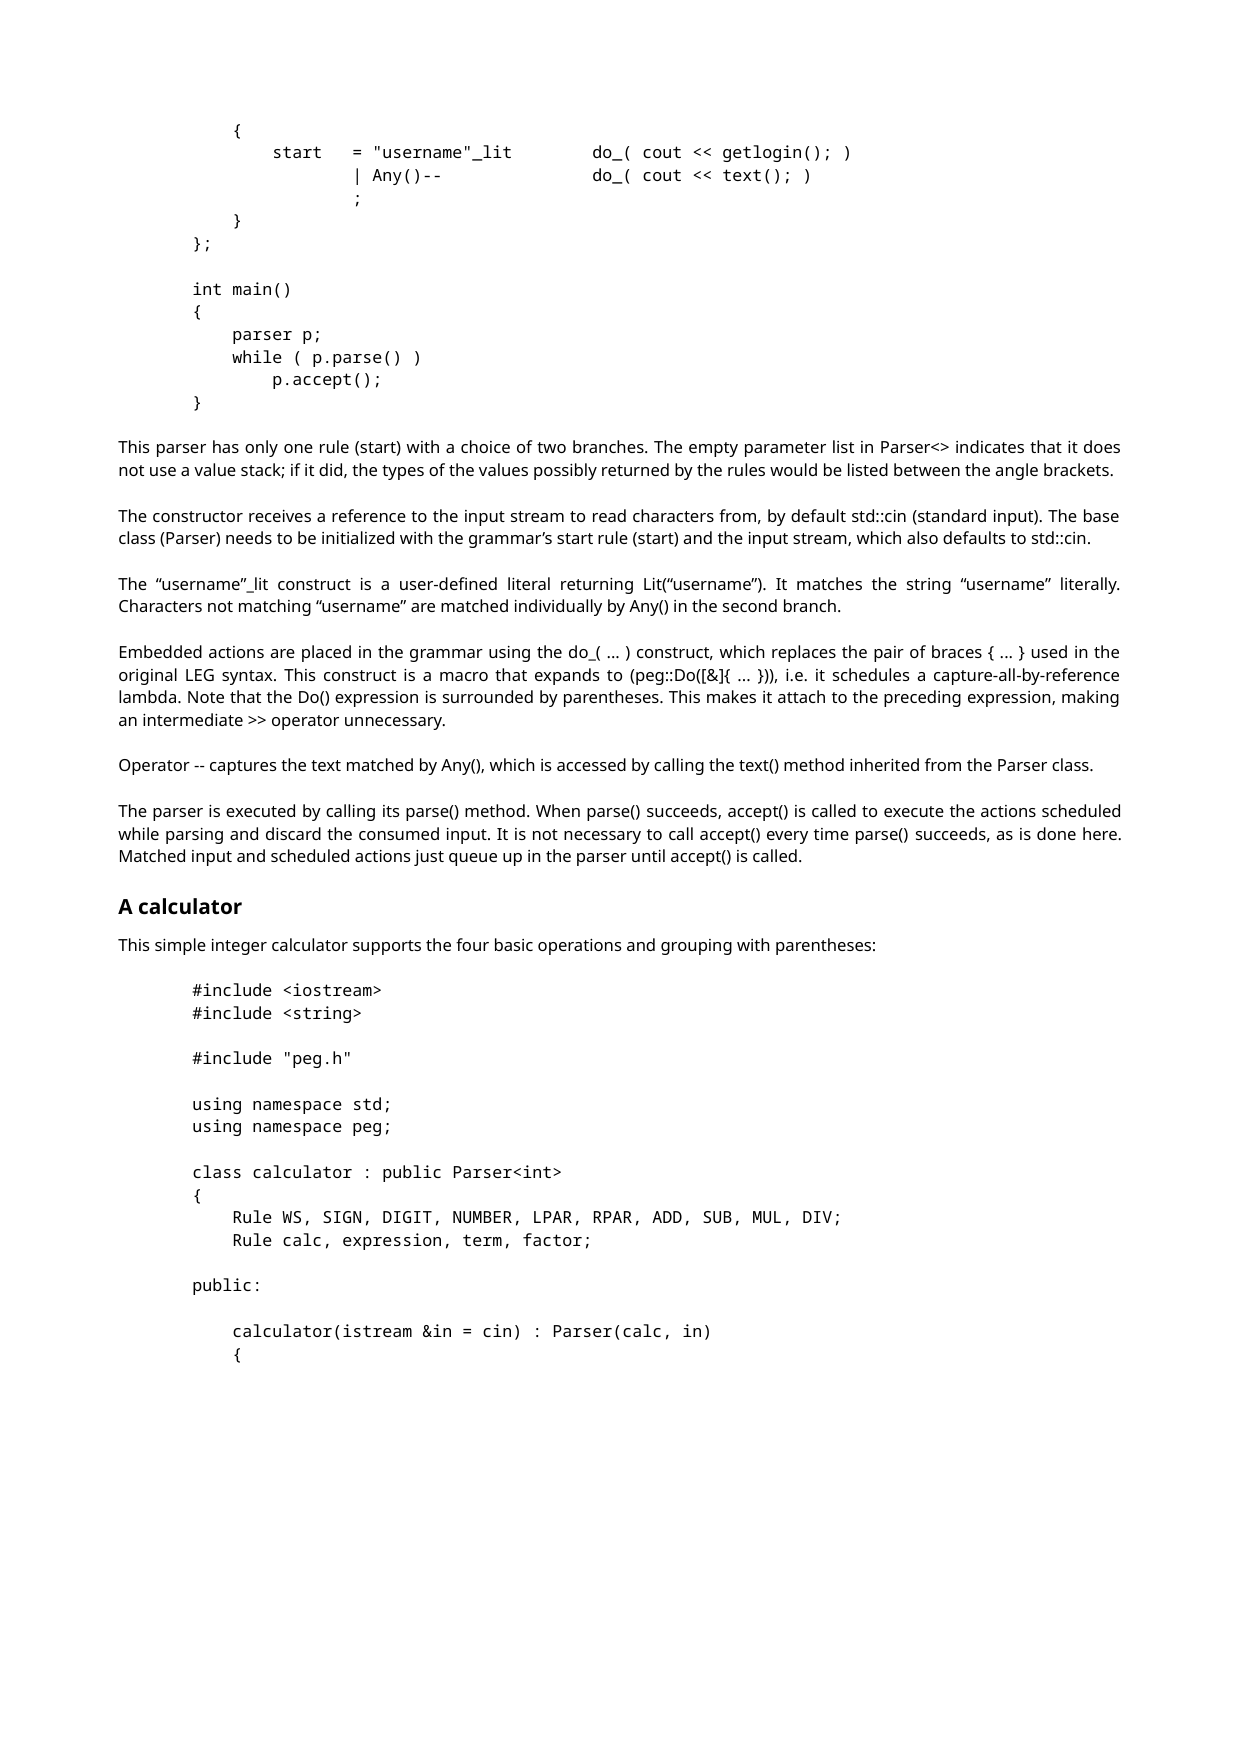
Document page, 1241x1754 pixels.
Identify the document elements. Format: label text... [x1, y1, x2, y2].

text | Any()-- do_( cout << text(); ) [192, 163, 1122, 186]
text #include <string> [192, 1002, 1122, 1024]
text }; [192, 232, 1122, 254]
text #include <iostream> [192, 979, 1122, 1002]
text #include "peg.h" [192, 1047, 1122, 1070]
text calculator(istream &in = cin) : Parser(calc, in) [192, 1319, 1122, 1342]
text { [192, 300, 1122, 322]
text ; [192, 186, 1122, 209]
text This simple integer calculator supports the four basic operations and grouping with parentheses: [118, 933, 1122, 956]
text { [192, 1342, 1122, 1365]
text p.accept(); [192, 368, 1122, 391]
text Rule calc, expression, term, factor; [192, 1229, 1122, 1251]
text parser p; [192, 322, 1122, 345]
text int main() [192, 277, 1122, 300]
text Embedded actions are placed in the grammar using the do_( ... ) construct, which replaces the pair of braces { ... } used in the original LEG syntax. This construct is a macro that expands to (peg::Do([&]{ ... })), i.e. it schedules a capture-all-by-reference lambda. Note that the Do() expression is surrounded by parentheses. This makes it attach to the preceding expression, making an intermediate >> operator unnecessary. [118, 640, 1122, 731]
text using namespace std; [192, 1092, 1122, 1115]
text class calculator : public Parser<int> [192, 1161, 1122, 1183]
text public: [192, 1274, 1122, 1297]
text The parser is executed by calling its parse() method. When parse() succeeds, accept() is called to execute the actions scheduled while parsing and discard the consumed input. It is not necessary to call accept() every time parse() succeeds, as is done here. Matched input and scheduled actions just queue up in the parser until accept() is called. [118, 799, 1122, 867]
text } [192, 391, 1122, 413]
text using namespace peg; [192, 1115, 1122, 1138]
text Rule WS, SIGN, DIGIT, NUMBER, LPAR, RPAR, ADD, SUB, MUL, DIV; [192, 1206, 1122, 1229]
text { [192, 1183, 1122, 1206]
text start = "username"_lit do_( cout << getlogin(); ) [192, 141, 1122, 163]
text } [192, 209, 1122, 232]
text while ( p.parse() ) [192, 345, 1122, 368]
text The “username”_lit construct is a user-defined literal returning Lit(“username”). It matches the string “username” literally. Characters not matching “username” are matched individually by Any() in the second branch. [118, 572, 1122, 618]
text This parser has only one rule (start) with a choice of two branches. The empty parameter list in Parser<> indicates that it does not use a value stack; if it did, the types of the values possibly returned by the rules would be listed between the angle brackets. [118, 436, 1122, 481]
text { [192, 118, 1122, 141]
text The constructor receives a reference to the input stream to read characters from, by default std::cin (standard input). The base class (Parser) needs to be initialized with the grammar’s start rule (start) and the input stream, which also defaults to std::cin. [118, 504, 1122, 549]
text Operator -- captures the text matched by Any(), which is accessed by calling the text() method inherited from the Parser class. [118, 754, 1122, 777]
subtitle A calculator [118, 892, 1122, 921]
